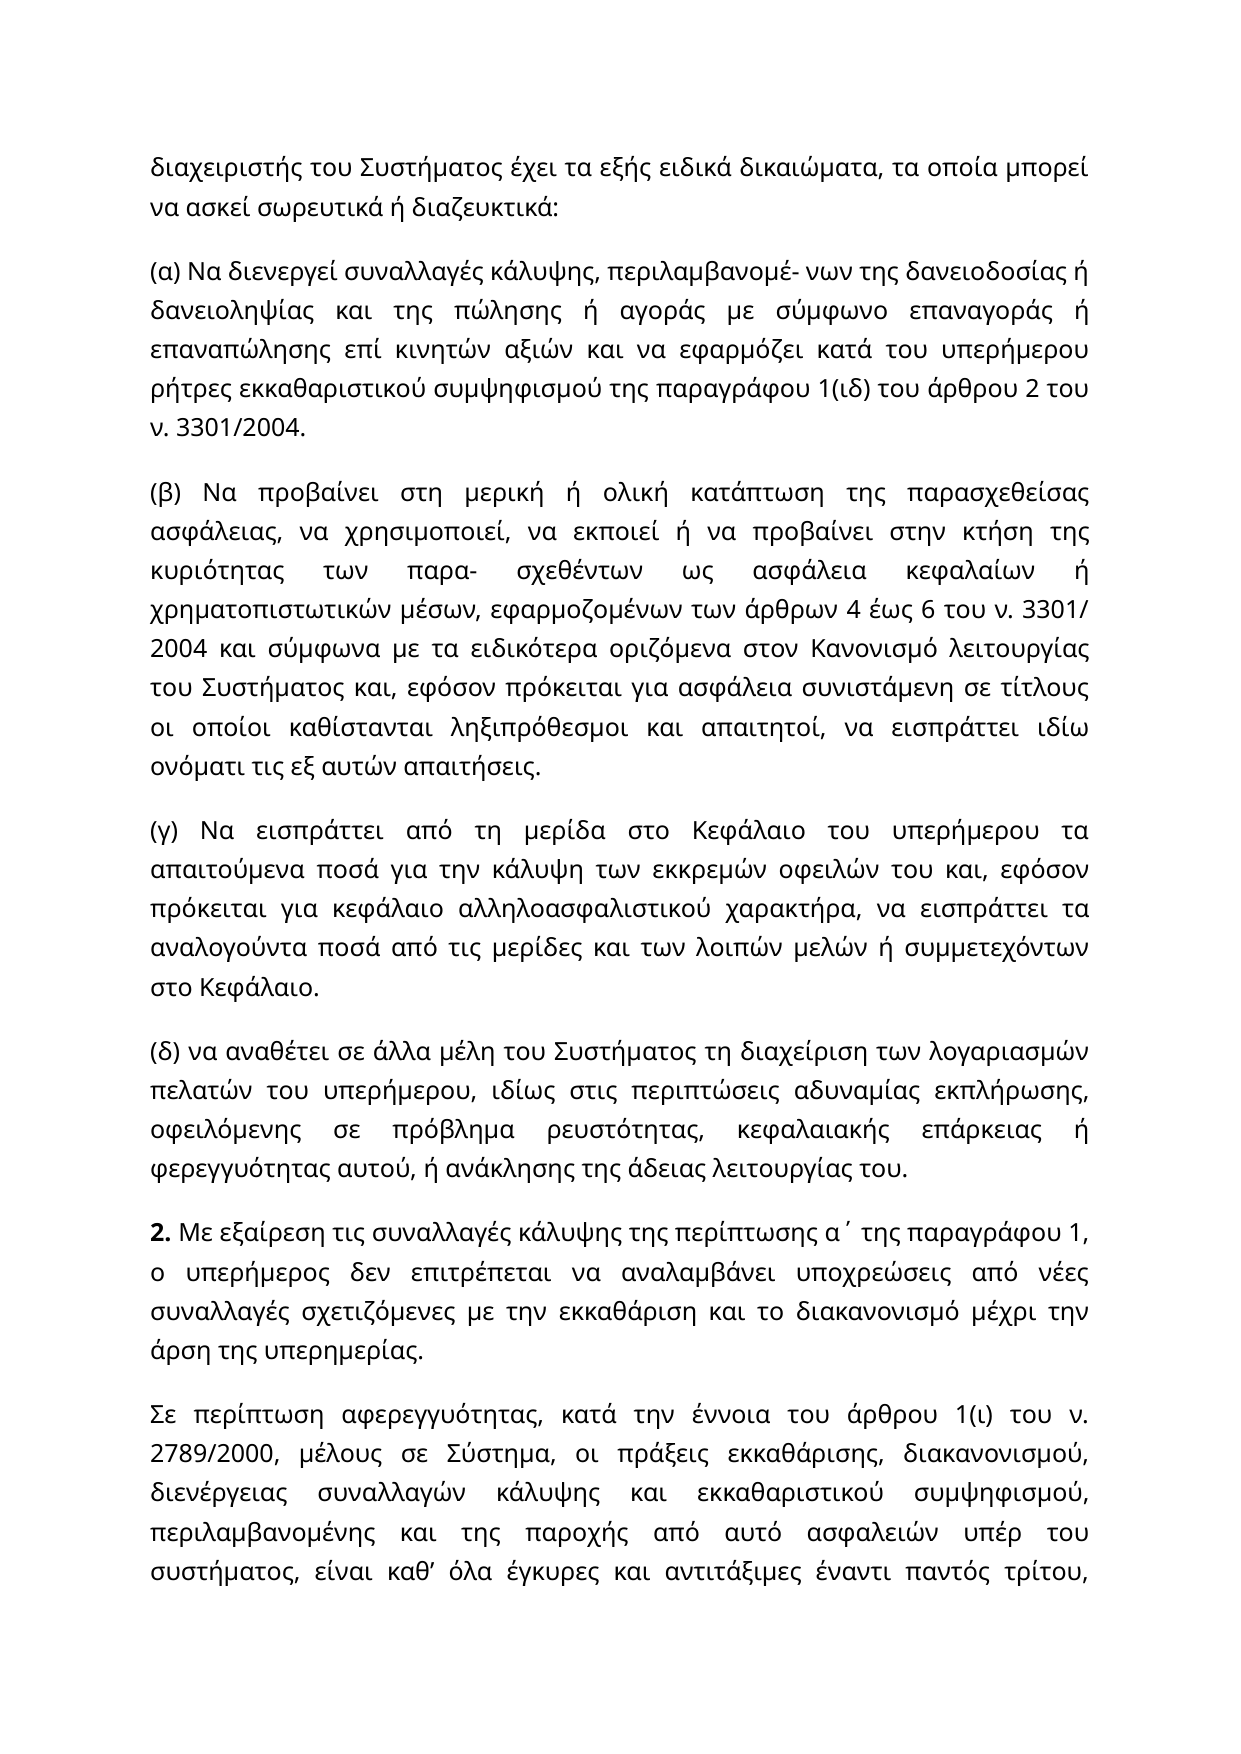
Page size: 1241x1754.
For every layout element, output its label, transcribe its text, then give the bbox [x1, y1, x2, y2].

text (β) Να προβαίνει στη μερική ή ολική κατάπτωση της παρασχεθείσας ασφάλειας, να χρησιμοποιεί, να εκποιεί ή να προβαίνει στην κτήση της κυριότητας των παρα- σχεθέντων ως ασφάλεια κεφαλαίων ή χρηματοπιστωτικών μέσων, εφαρμοζομένων των άρθρων 4 έως 6 του ν. 3301/ 2004 και σύμφωνα με τα ειδικότερα οριζόμενα στον Κανονισμό λειτουργίας του Συστήματος και, εφόσον πρόκειται για ασφάλεια συνιστάμενη σε τίτλους οι οποίοι καθίστανται ληξιπρόθεσμοι και απαιτητοί, να εισπράττει ιδίω ονόματι τις εξ αυτών απαιτήσεις. [150, 474, 1090, 782]
text διαχειριστής του Συστήματος έχει τα εξής ειδικά δικαιώματα, τα οποία μπορεί να ασκεί σωρευτικά ή διαζευκτικά: [150, 150, 1090, 223]
text (δ) να αναθέτει σε άλλα μέλη του Συστήματος τη διαχείριση των λογαριασμών πελατών του υπερήμερου, ιδίως στις περιπτώσεις αδυναμίας εκπλήρωσης, οφειλόμενης σε πρόβλημα ρευστότητας, κεφαλαιακής επάρκειας ή φερεγγυότητας αυτού, ή ανάκλησης της άδειας λειτουργίας του. [150, 1033, 1090, 1185]
text Σε περίπτωση αφερεγγυότητας, κατά την έννοια του άρθρου 1(ι) του ν. 2789/2000, μέλους σε Σύστημα, οι πράξεις εκκαθάρισης, διακανονισμού, διενέργειας συναλλαγών κάλυψης και εκκαθαριστικού συμψηφισμού, περιλαμβανομένης και της παροχής από αυτό ασφαλειών υπέρ του συστήματος, είναι καθ’ όλα έγκυρες και αντιτάξιμες έναντι παντός τρίτου, [150, 1397, 1090, 1587]
text (α) Να διενεργεί συναλλαγές κάλυψης, περιλαμβανομέ- νων της δανειοδοσίας ή δανειοληψίας και της πώλησης ή αγοράς με σύμφωνο επαναγοράς ή επαναπώλησης επί κινητών αξιών και να εφαρμόζει κατά του υπερήμερου ρήτρες εκκαθαριστικού συμψηφισμού της παραγράφου 1(ιδ) του άρθρου 2 του ν. 3301/2004. [150, 253, 1090, 444]
text (γ) Να εισπράττει από τη μερίδα στο Κεφάλαιο του υπερήμερου τα απαιτούμενα ποσά για την κάλυψη των εκκρεμών οφειλών του και, εφόσον πρόκειται για κεφάλαιο αλληλοασφαλιστικού χαρακτήρα, να εισπράττει τα αναλογούντα ποσά από τις μερίδες και των λοιπών μελών ή συμμετεχόντων στο Κεφάλαιο. [150, 812, 1090, 1003]
text 2. Με εξαίρεση τις συναλλαγές κάλυψης της περίπτωσης α΄ της παραγράφου 1, ο υπερήμερος δεν επιτρέπεται να αναλαμβάνει υποχρεώσεις από νέες συναλλαγές σχετιζόμενες με την εκκαθάριση και το διακανονισμό μέχρι την άρση της υπερημερίας. [150, 1215, 1090, 1367]
